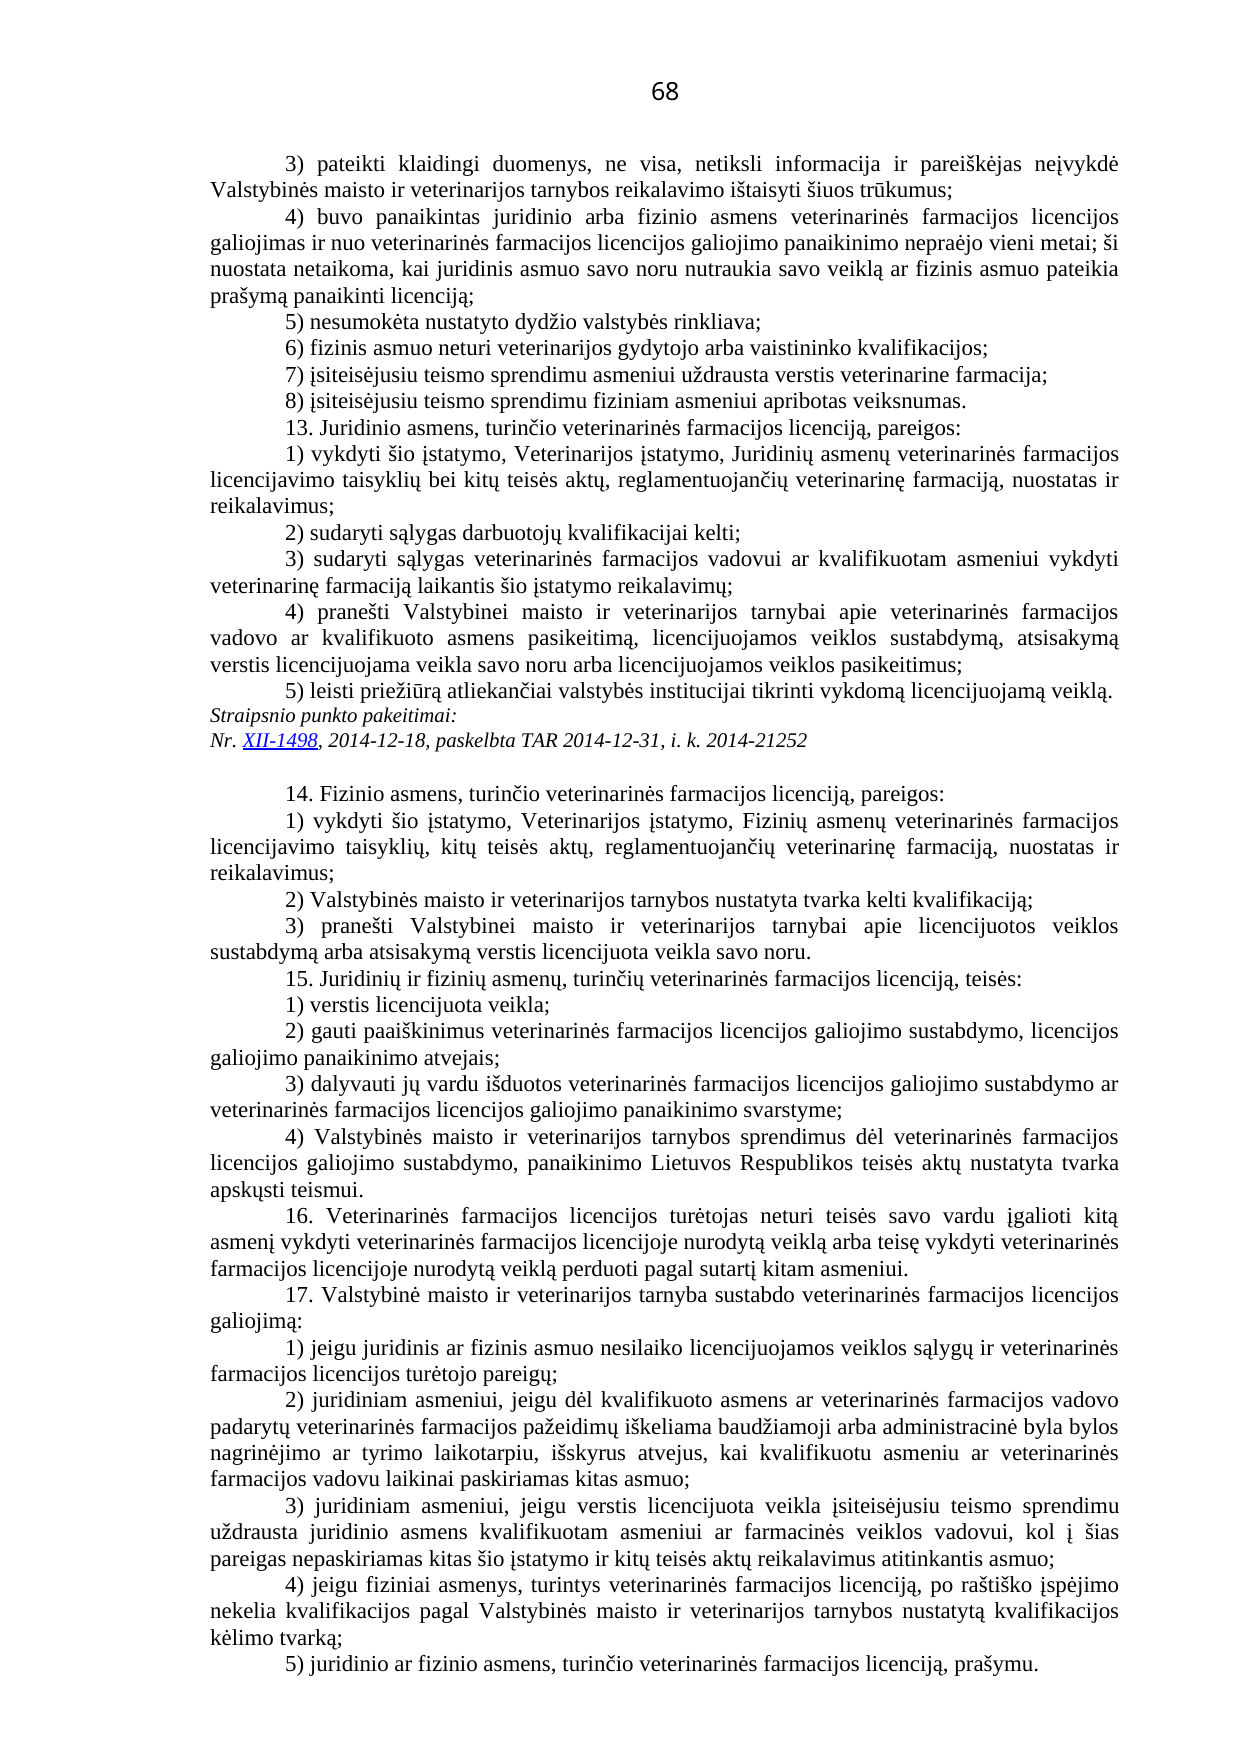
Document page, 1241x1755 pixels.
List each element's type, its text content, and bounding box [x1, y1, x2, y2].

text 1) vykdyti šio įstatymo, Veterinarijos įstatymo, Fizinių asmenų veterinarinės farmacijos licencijavimo taisyklių, kitų teisės aktų, reglamentuojančių veterinarinę farmaciją, nuostatas ir reikalavimus; [210, 807, 1120, 886]
text 15. Juridinių ir fizinių asmenų, turinčių veterinarinės farmacijos licenciją, teisės: [210, 965, 1120, 991]
text 5) nesumokėta nustatyto dydžio valstybės rinkliava; [210, 308, 1120, 334]
text 16. Veterinarinės farmacijos licencijos turėtojas neturi teisės savo vardu įgalioti kitą asmenį vykdyti veterinarinės farmacijos licencijoje nurodytą veiklą arba teisę vykdyti veterinarinės farmacijos licencijoje nurodytą veiklą perduoti pagal sutartį kitam asmeniui. [210, 1202, 1120, 1281]
text 1) vykdyti šio įstatymo, Veterinarijos įstatymo, Juridinių asmenų veterinarinės farmacijos licencijavimo taisyklių bei kitų teisės aktų, reglamentuojančių veterinarinę farmaciją, nuostatas ir reikalavimus; [210, 440, 1120, 519]
text 4) pranešti Valstybinei maisto ir veterinarijos tarnybai apie veterinarinės farmacijos vadovo ar kvalifikuoto asmens pasikeitimą, licencijuojamos veiklos sustabdymą, atsisakymą verstis licencijuojama veikla savo noru arba licencijuojamos veiklos pasikeitimus; [210, 598, 1120, 677]
text 1) verstis licencijuota veikla; [210, 991, 1120, 1017]
text Nr. XII-1498, 2014-12-18, paskelbta TAR 2014-12-31, i. k. 2014-21252 [210, 727, 1120, 752]
text 8) įsiteisėjusiu teismo sprendimu fiziniam asmeniui apribotas veiksnumas. [210, 387, 1120, 413]
text 2) Valstybinės maisto ir veterinarijos tarnybos nustatyta tvarka kelti kvalifikaciją; [210, 886, 1120, 912]
text 5) leisti priežiūrą atliekančiai valstybės institucijai tikrinti vykdomą licencijuojamą veiklą. [210, 677, 1120, 703]
text 4) buvo panaikintas juridinio arba fizinio asmens veterinarinės farmacijos licencijos galiojimas ir nuo veterinarinės farmacijos licencijos galiojimo panaikinimo nepraėjo vieni metai; ši nuostata netaikoma, kai juridinis asmuo savo noru nutraukia savo veiklą ar fizinis asmuo pateikia prašymą panaikinti licenciją; [210, 203, 1120, 308]
text 4) jeigu fiziniai asmenys, turintys veterinarinės farmacijos licenciją, po raštiško įspėjimo nekelia kvalifikacijos pagal Valstybinės maisto ir veterinarijos tarnybos nustatytą kvalifikacijos kėlimo tvarką; [210, 1571, 1120, 1650]
text 3) sudaryti sąlygas veterinarinės farmacijos vadovui ar kvalifikuotam asmeniui vykdyti veterinarinę farmaciją laikantis šio įstatymo reikalavimų; [210, 545, 1120, 598]
text 2) gauti paaiškinimus veterinarinės farmacijos licencijos galiojimo sustabdymo, licencijos galiojimo panaikinimo atvejais; [210, 1017, 1120, 1070]
text 13. Juridinio asmens, turinčio veterinarinės farmacijos licenciją, pareigos: [210, 413, 1120, 440]
text 4) Valstybinės maisto ir veterinarijos tarnybos sprendimus dėl veterinarinės farmacijos licencijos galiojimo sustabdymo, panaikinimo Lietuvos Respublikos teisės aktų nustatyta tvarka apskųsti teismui. [210, 1123, 1120, 1202]
text 6) fizinis asmuo neturi veterinarijos gydytojo arba vaistininko kvalifikacijos; [210, 334, 1120, 361]
text 3) pateikti klaidingi duomenys, ne visa, netiksli informacija ir pareiškėjas neįvykdė Valstybinės maisto ir veterinarijos tarnybos reikalavimo ištaisyti šiuos trūkumus; [210, 150, 1120, 203]
text 1) jeigu juridinis ar fizinis asmuo nesilaiko licencijuojamos veiklos sąlygų ir veterinarinės farmacijos licencijos turėtojo pareigų; [210, 1334, 1120, 1386]
text 3) juridiniam asmeniui, jeigu verstis licencijuota veikla įsiteisėjusiu teismo sprendimu uždrausta juridinio asmens kvalifikuotam asmeniui ar farmacinės veiklos vadovui, kol į šias pareigas nepaskiriamas kitas šio įstatymo ir kitų teisės aktų reikalavimus atitinkantis asmuo; [210, 1492, 1120, 1571]
text Straipsnio punkto pakeitimai: [210, 703, 1120, 727]
text 5) juridinio ar fizinio asmens, turinčio veterinarinės farmacijos licenciją, prašymu. [210, 1650, 1120, 1676]
text 2) juridiniam asmeniui, jeigu dėl kvalifikuoto asmens ar veterinarinės farmacijos vadovo padarytų veterinarinės farmacijos pažeidimų iškeliama baudžiamoji arba administracinė byla bylos nagrinėjimo ar tyrimo laikotarpiu, išskyrus atvejus, kai kvalifikuotu asmeniu ar veterinarinės farmacijos vadovu laikinai paskiriamas kitas asmuo; [210, 1386, 1120, 1492]
text 3) dalyvauti jų vardu išduotos veterinarinės farmacijos licencijos galiojimo sustabdymo ar veterinarinės farmacijos licencijos galiojimo panaikinimo svarstyme; [210, 1070, 1120, 1123]
text 17. Valstybinė maisto ir veterinarijos tarnyba sustabdo veterinarinės farmacijos licencijos galiojimą: [210, 1281, 1120, 1334]
text 3) pranešti Valstybinei maisto ir veterinarijos tarnybai apie licencijuotos veiklos sustabdymą arba atsisakymą verstis licencijuota veikla savo noru. [210, 912, 1120, 965]
text 7) įsiteisėjusiu teismo sprendimu asmeniui uždrausta verstis veterinarine farmacija; [210, 361, 1120, 387]
text 14. Fizinio asmens, turinčio veterinarinės farmacijos licenciją, pareigos: [210, 780, 1120, 807]
text 2) sudaryti sąlygas darbuotojų kvalifikacijai kelti; [210, 519, 1120, 545]
